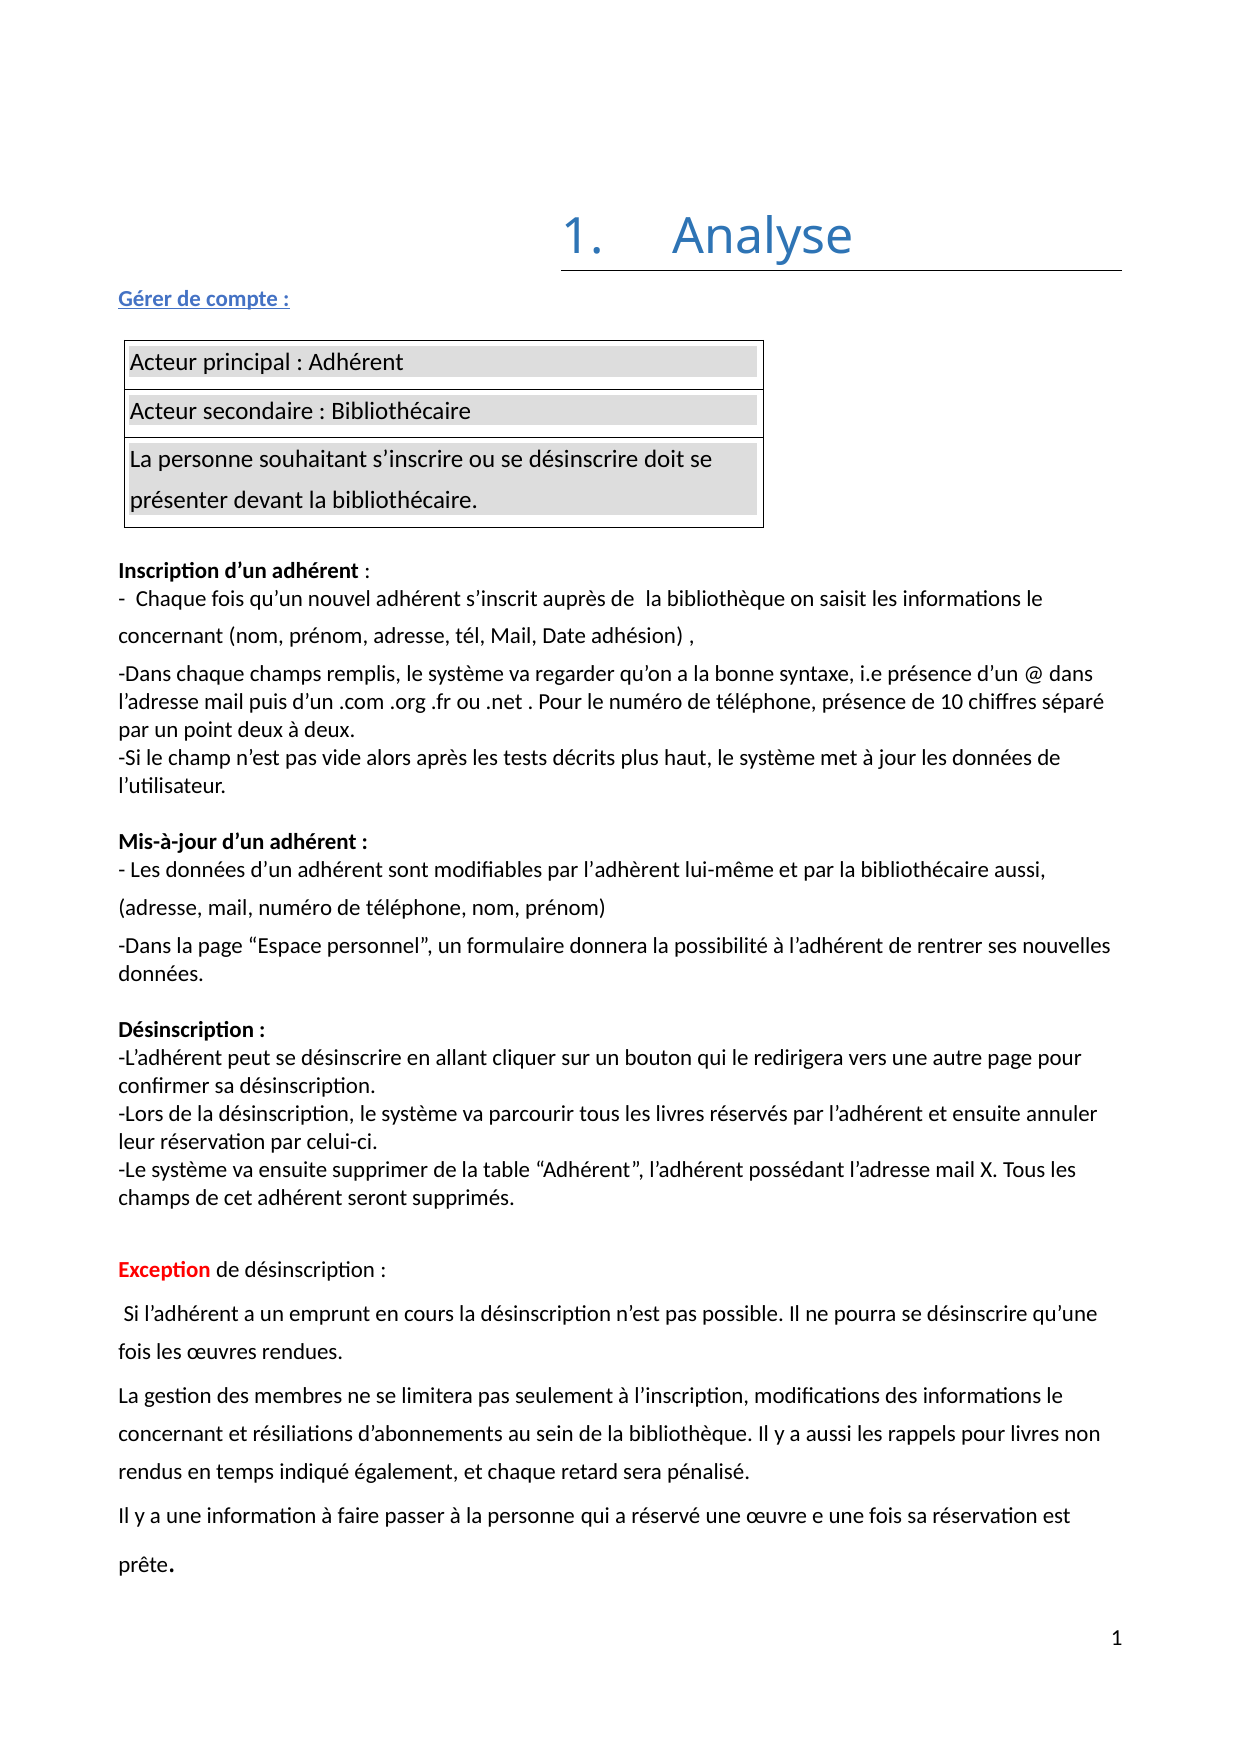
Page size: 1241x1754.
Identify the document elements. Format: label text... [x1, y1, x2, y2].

text -Si le champ n’est pas vide alors après les tests décrits plus haut, le système met à jour les données de l’utilisateur. [118, 743, 1122, 799]
table_cell Acteur secondaire : Bibliothécaire [125, 390, 763, 437]
text -Lors de la désinscription, le système va parcourir tous les livres réservés par l’adhérent et ensuite annuler leur réservation par celui-ci. [118, 1099, 1122, 1155]
text Mis-à-jour d’un adhérent : [118, 827, 1122, 856]
text La gestion des membres ne se limitera pas seulement à l’inscription, modifications des informations le concernant et résiliations d’abonnements au sein de la bibliothèque. Il y a aussi les rappels pour livres non rendus en temps indiqué également, et chaque retard sera pénalisé. [118, 1381, 1122, 1485]
text -Dans la page “Espace personnel”, un formulaire donnera la possibilité à l’adhérent de rentrer ses nouvelles données. [118, 931, 1122, 987]
text -Dans chaque champs remplis, le système va regarder qu’on a la bonne syntaxe, i.e présence d’un @ dans l’adresse mail puis d’un .com .org .fr ou .net . Pour le numéro de téléphone, présence de 10 chiffres séparé par un point deux à deux. [118, 659, 1122, 743]
text - Chaque fois qu’un nouvel adhérent s’inscrit auprès de la bibliothèque on saisit les informations le concernant (nom, prénom, adresse, tél, Mail, Date adhésion) , [118, 584, 1122, 649]
text Inscription d’un adhérent : [118, 556, 1122, 584]
text -Le système va ensuite supprimer de la table “Adhérent”, l’adhérent possédant l’adresse mail X. Tous les champs de cet adhérent seront supprimés. [118, 1155, 1122, 1211]
text Exception de désinscription : [118, 1255, 1122, 1283]
text Il y a une information à faire passer à la personne qui a réservé une œuvre e une fois sa réservation est prête. [118, 1501, 1122, 1581]
text -L’adhérent peut se désinscrire en allant cliquer sur un bouton qui le redirigera vers une autre page pour confirmer sa désinscription. [118, 1043, 1122, 1099]
table_header Acteur principal : Adhérent [125, 341, 763, 388]
table_cell La personne souhaitant s’inscrire ou se désinscrire doit se présenter devant la bibliothécaire. [125, 438, 763, 527]
text Désinscription : [118, 1015, 1122, 1043]
subtitle Analyse [561, 200, 1122, 270]
text Si l’adhérent a un emprunt en cours la désinscription n’est pas possible. Il ne pourra se désinscrire qu’une fois les œuvres rendues. [118, 1299, 1122, 1365]
text Gérer de compte : [118, 284, 1122, 312]
text - Les données d’un adhérent sont modifiables par l’adhèrent lui-même et par la bibliothécaire aussi, (adresse, mail, numéro de téléphone, nom, prénom) [118, 856, 1122, 921]
